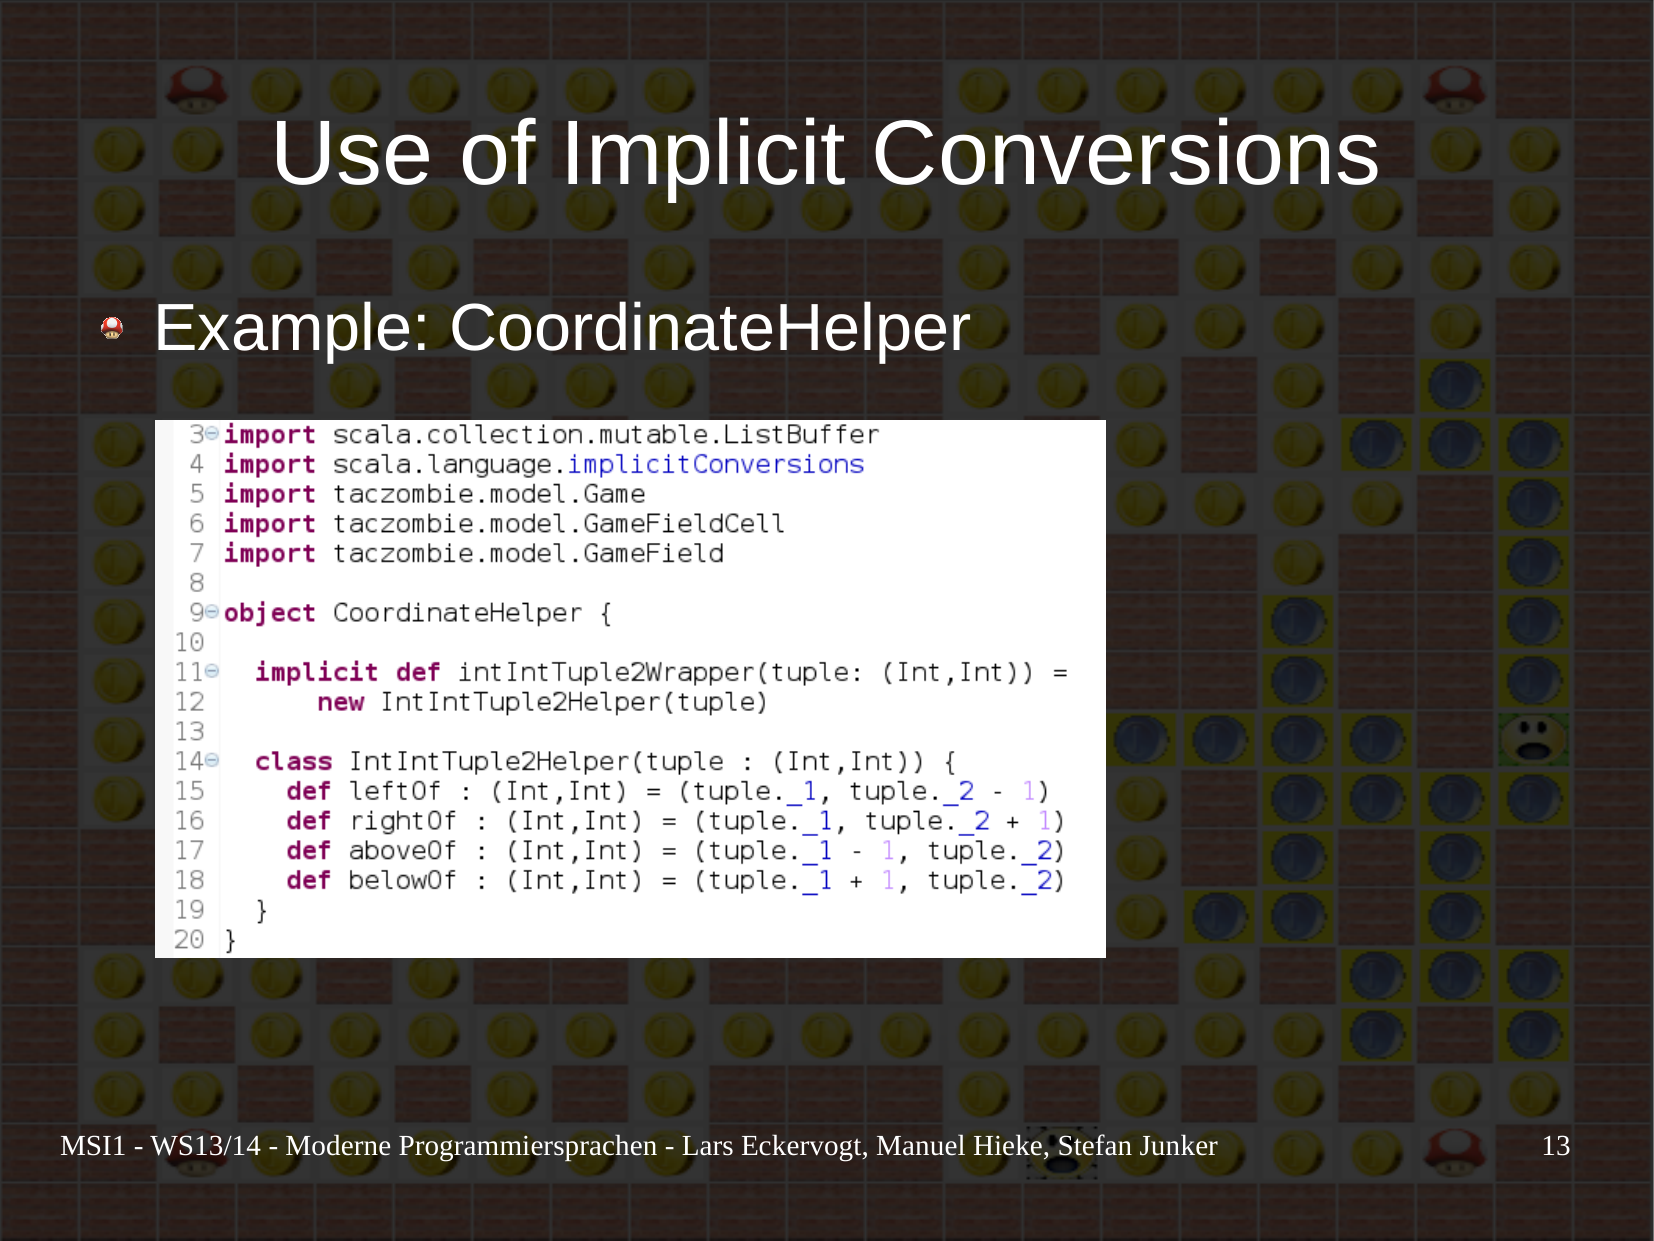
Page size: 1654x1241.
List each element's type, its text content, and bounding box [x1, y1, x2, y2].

title Use of Implicit Conversions [82, 49, 1571, 257]
picture [0, 0, 1654, 1241]
list Example: CoordinateHelper [82, 290, 1571, 1010]
